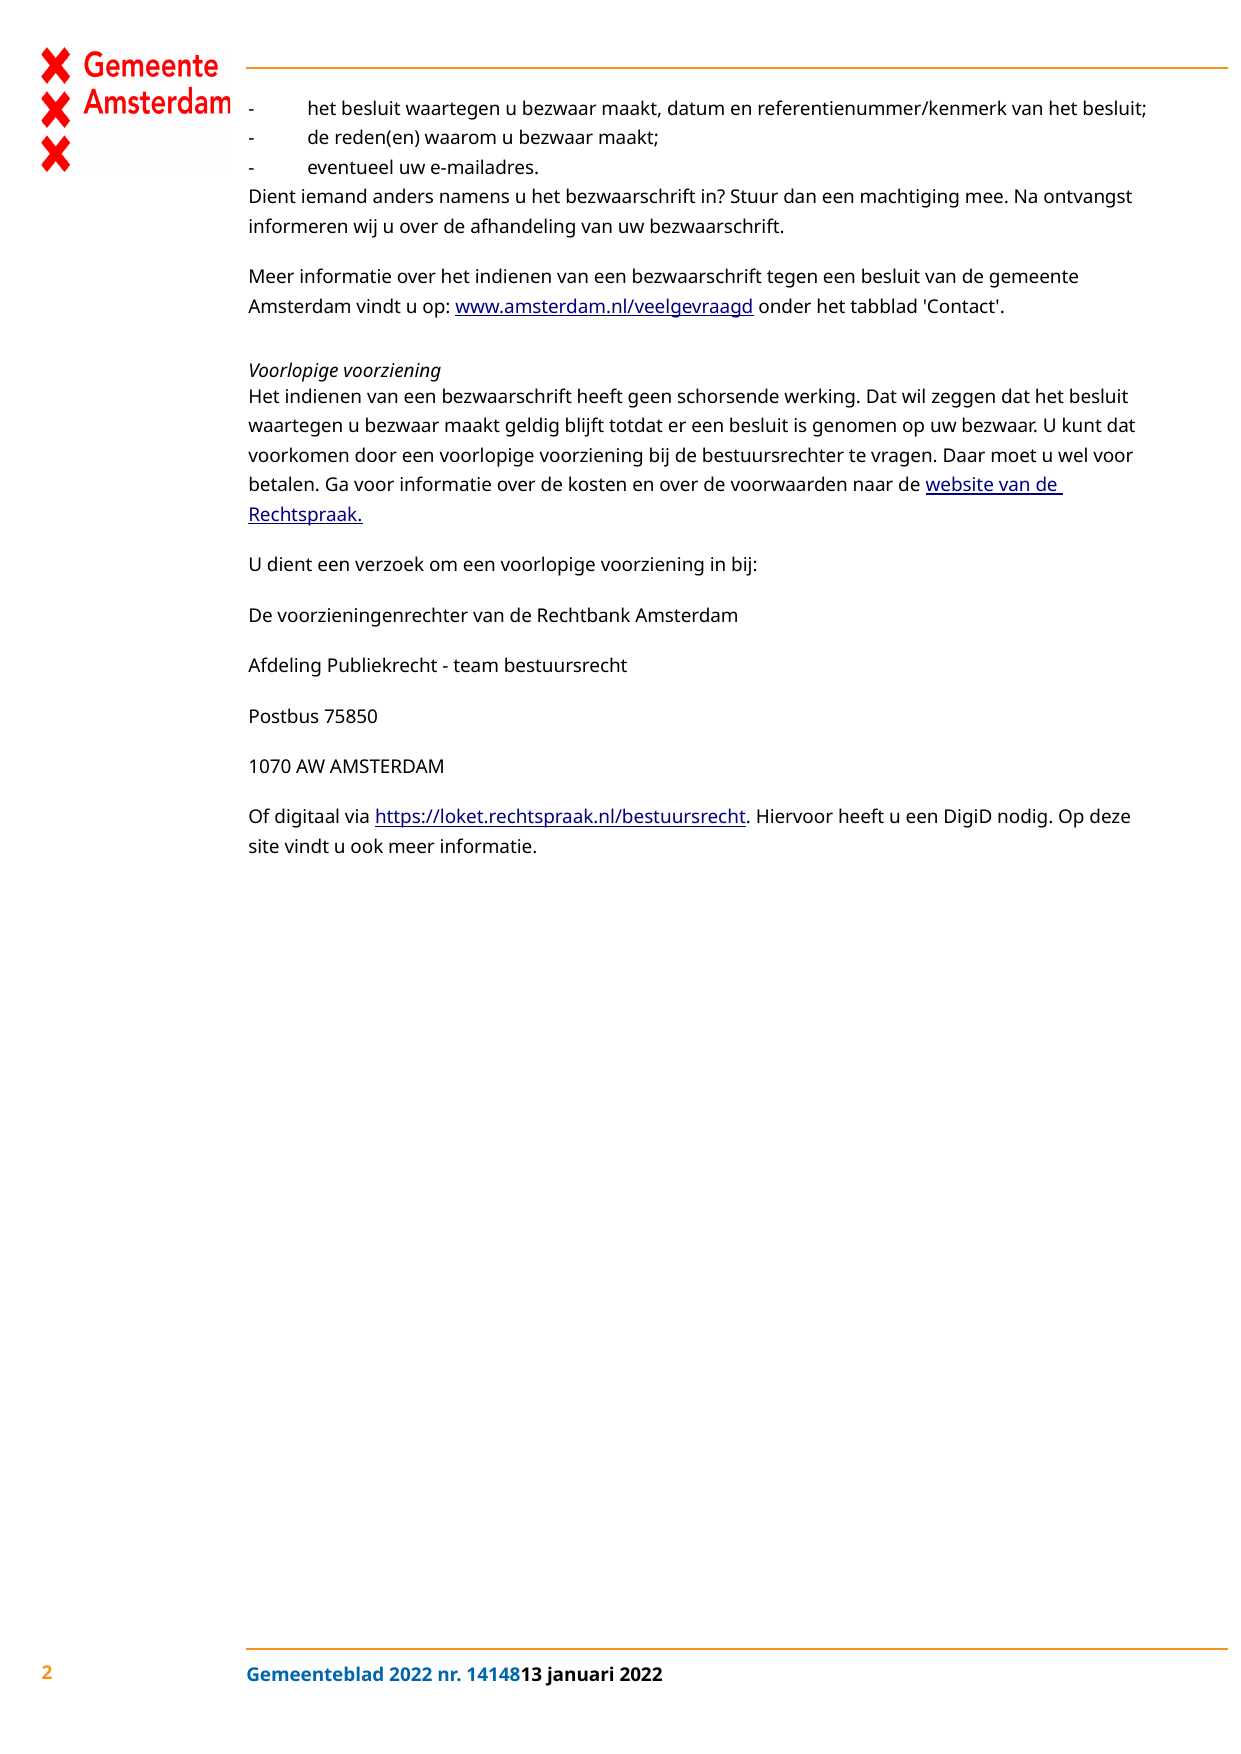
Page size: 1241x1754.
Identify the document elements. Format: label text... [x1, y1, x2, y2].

text Meer informatie over het indienen van een bezwaarschrift tegen een besluit van de gemeente Amsterdam vindt u op: www.amsterdam.nl/veelgevraagd onder het tabblad 'Contact'. [248, 263, 1152, 319]
picture [41, 47, 231, 172]
text Het indienen van een bezwaarschrift heeft geen schorsende werking. Dat wil zeggen dat het besluit waartegen u bezwaar maakt geldig blijft totdat er een besluit is genomen op uw bezwaar. U kunt dat voorkomen door een voorlopige voorziening bij de bestuursrechter te vragen. Daar moet u wel voor betalen. Ga voor informatie over de kosten en over de voorwaarden naar de website van de Rechtspraak. [248, 383, 1152, 527]
text Postbus 75850 [248, 703, 1152, 728]
list het besluit waartegen u bezwaar maakt, datum en referentienummer/kenmerk van het besluit; [248, 95, 1152, 121]
text Dient iemand anders namens u het bezwaarschrift in? Stuur dan een machtiging mee. Na ontvangst informeren wij u over de afhandeling van uw bezwaarschrift. [248, 183, 1152, 239]
text U dient een verzoek om een voorlopige voorziening in bij: [248, 552, 1152, 577]
text 1070 AW AMSTERDAM [248, 753, 1152, 779]
text Voorlopige voorziening [248, 357, 1152, 383]
list eventueel uw e-mailadres. [248, 154, 1152, 180]
text Afdeling Publiekrecht - team bestuursrecht [248, 652, 1152, 678]
list de reden(en) waarom u bezwaar maakt; [248, 124, 1152, 150]
text De voorzieningenrechter van de Rechtbank Amsterdam [248, 602, 1152, 628]
text Of digitaal via https://loket.rechtspraak.nl/bestuursrecht. Hiervoor heeft u een DigiD nodig. Op deze site vindt u ook meer informatie. [248, 804, 1152, 859]
